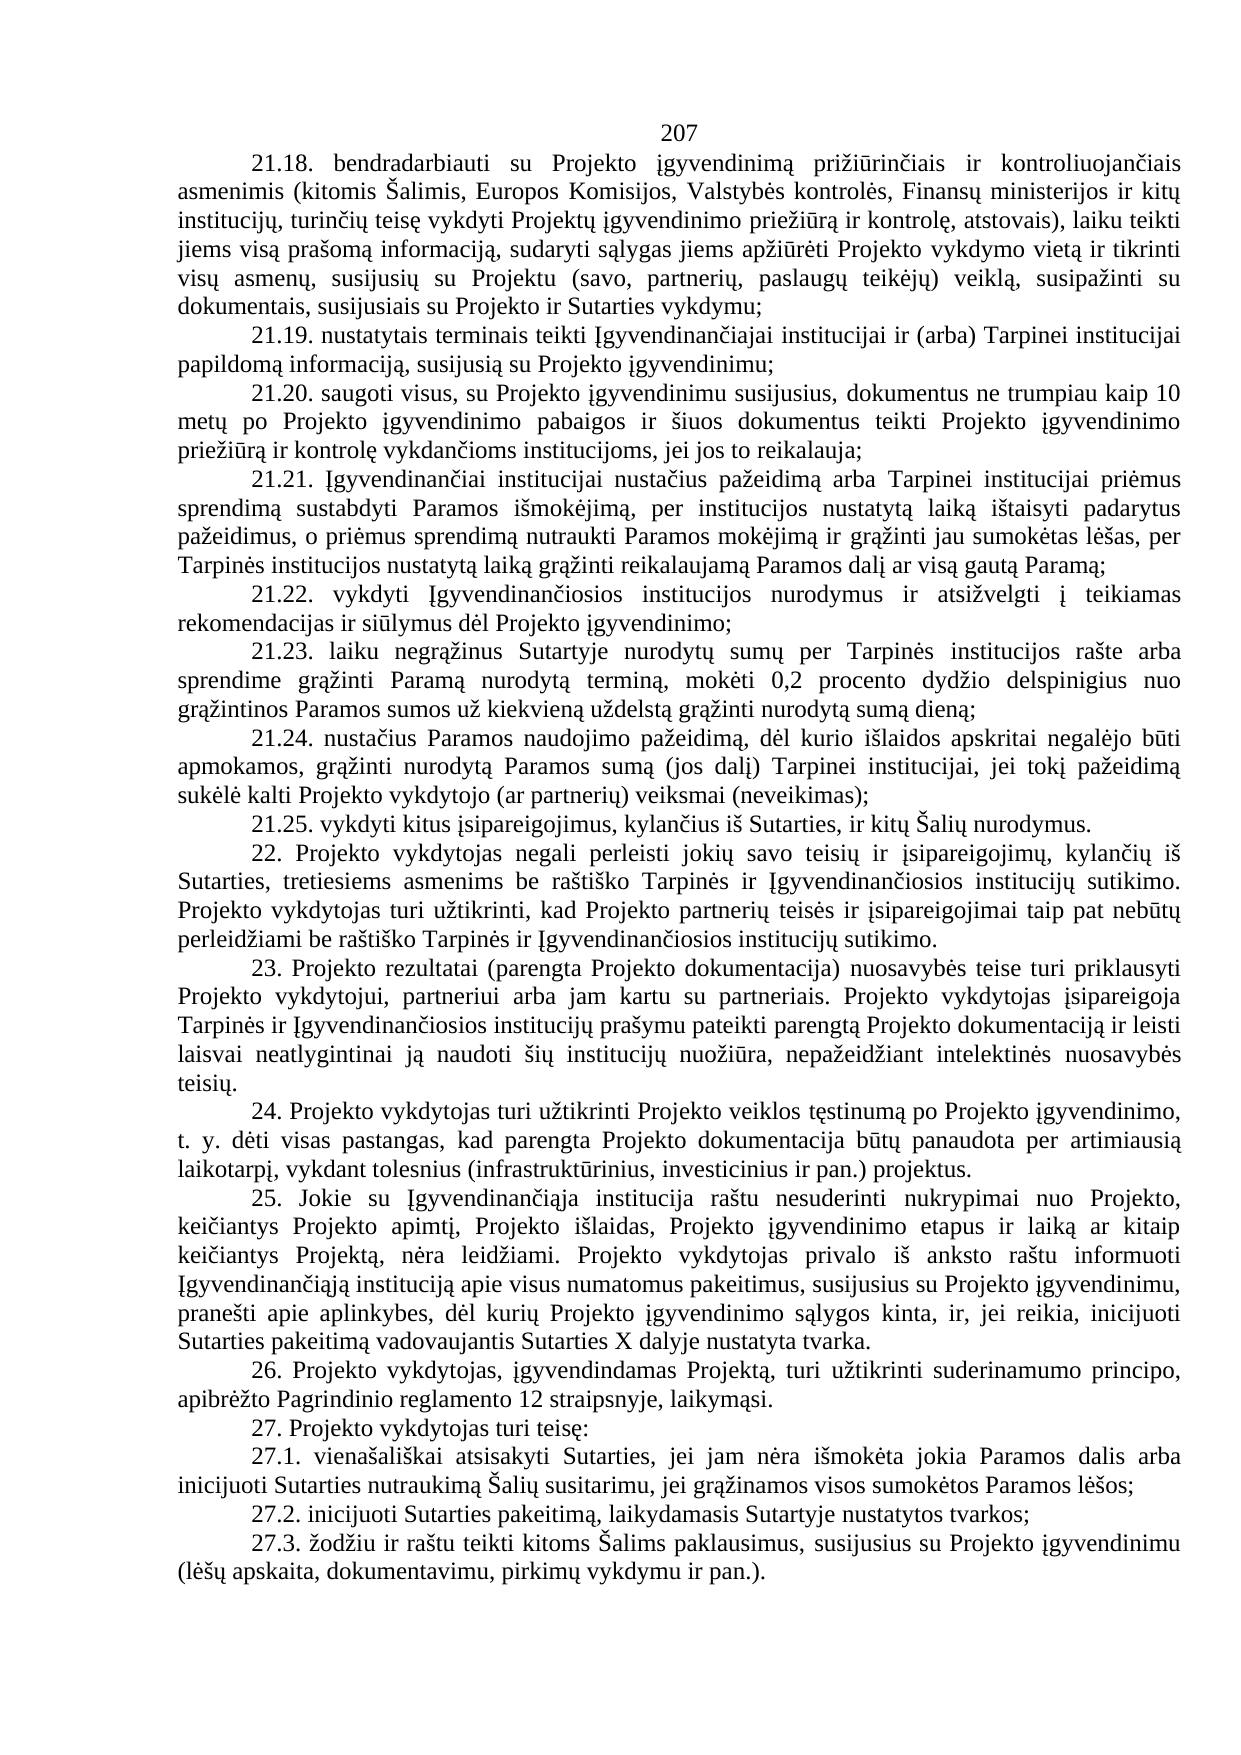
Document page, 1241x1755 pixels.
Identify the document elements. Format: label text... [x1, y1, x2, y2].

text 24. Projekto vykdytojas turi užtikrinti Projekto veiklos tęstinumą po Projekto įgyvendinimo, t. y. dėti visas pastangas, kad parengta Projekto dokumentacija būtų panaudota per artimiausią laikotarpį, vykdant tolesnius (infrastruktūrinius, investicinius ir pan.) projektus. [177, 1096, 1181, 1183]
text 21.21. Įgyvendinančiai institucijai nustačius pažeidimą arba Tarpinei institucijai priėmus sprendimą sustabdyti Paramos išmokėjimą, per institucijos nustatytą laiką ištaisyti padarytus pažeidimus, o priėmus sprendimą nutraukti Paramos mokėjimą ir grąžinti jau sumokėtas lėšas, per Tarpinės institucijos nustatytą laiką grąžinti reikalaujamą Paramos dalį ar visą gautą Paramą; [177, 464, 1181, 579]
text 25. Jokie su Įgyvendinančiąja institucija raštu nesuderinti nukrypimai nuo Projekto, keičiantys Projekto apimtį, Projekto išlaidas, Projekto įgyvendinimo etapus ir laiką ar kitaip keičiantys Projektą, nėra leidžiami. Projekto vykdytojas privalo iš anksto raštu informuoti Įgyvendinančiąją instituciją apie visus numatomus pakeitimus, susijusius su Projekto įgyvendinimu, pranešti apie aplinkybes, dėl kurių Projekto įgyvendinimo sąlygos kinta, ir, jei reikia, inicijuoti Sutarties pakeitimą vadovaujantis Sutarties X dalyje nustatyta tvarka. [177, 1183, 1181, 1355]
text 23. Projekto rezultatai (parengta Projekto dokumentacija) nuosavybės teise turi priklausyti Projekto vykdytojui, partneriui arba jam kartu su partneriais. Projekto vykdytojas įsipareigoja Tarpinės ir Įgyvendinančiosios institucijų prašymu pateikti parengtą Projekto dokumentaciją ir leisti laisvai neatlygintinai ją naudoti šių institucijų nuožiūra, nepažeidžiant intelektinės nuosavybės teisių. [177, 953, 1181, 1096]
text 22. Projekto vykdytojas negali perleisti jokių savo teisių ir įsipareigojimų, kylančių iš Sutarties, tretiesiems asmenims be raštiško Tarpinės ir Įgyvendinančiosios institucijų sutikimo. Projekto vykdytojas turi užtikrinti, kad Projekto partnerių teisės ir įsipareigojimai taip pat nebūtų perleidžiami be raštiško Tarpinės ir Įgyvendinančiosios institucijų sutikimo. [177, 838, 1181, 953]
text 21.22. vykdyti Įgyvendinančiosios institucijos nurodymus ir atsižvelgti į teikiamas rekomendacijas ir siūlymus dėl Projekto įgyvendinimo; [177, 579, 1181, 636]
text 27. Projekto vykdytojas turi teisę: [177, 1413, 1181, 1441]
text 27.3. žodžiu ir raštu teikti kitoms Šalims paklausimus, susijusius su Projekto įgyvendinimu (lėšų apskaita, dokumentavimu, pirkimų vykdymu ir pan.). [177, 1528, 1181, 1585]
text 21.19. nustatytais terminais teikti Įgyvendinančiajai institucijai ir (arba) Tarpinei institucijai papildomą informaciją, susijusią su Projekto įgyvendinimu; [177, 320, 1181, 378]
text 21.23. laiku negrąžinus Sutartyje nurodytų sumų per Tarpinės institucijos rašte arba sprendime grąžinti Paramą nurodytą terminą, mokėti 0,2 procento dydžio delspinigius nuo grąžintinos Paramos sumos už kiekvieną uždelstą grąžinti nurodytą sumą dieną; [177, 636, 1181, 723]
text 21.20. saugoti visus, su Projekto įgyvendinimu susijusius, dokumentus ne trumpiau kaip 10 metų po Projekto įgyvendinimo pabaigos ir šiuos dokumentus teikti Projekto įgyvendinimo priežiūrą ir kontrolę vykdančioms institucijoms, jei jos to reikalauja; [177, 378, 1181, 464]
text 21.18. bendradarbiauti su Projekto įgyvendinimą prižiūrinčiais ir kontroliuojančiais asmenimis (kitomis Šalimis, Europos Komisijos, Valstybės kontrolės, Finansų ministerijos ir kitų institucijų, turinčių teisę vykdyti Projektų įgyvendinimo priežiūrą ir kontrolę, atstovais), laiku teikti jiems visą prašomą informaciją, sudaryti sąlygas jiems apžiūrėti Projekto vykdymo vietą ir tikrinti visų asmenų, susijusių su Projektu (savo, partnerių, paslaugų teikėjų) veiklą, susipažinti su dokumentais, susijusiais su Projekto ir Sutarties vykdymu; [177, 148, 1181, 320]
text 26. Projekto vykdytojas, įgyvendindamas Projektą, turi užtikrinti suderinamumo principo, apibrėžto Pagrindinio reglamento 12 straipsnyje, laikymąsi. [177, 1355, 1181, 1413]
text 27.1. vienašališkai atsisakyti Sutarties, jei jam nėra išmokėta jokia Paramos dalis arba inicijuoti Sutarties nutraukimą Šalių susitarimu, jei grąžinamos visos sumokėtos Paramos lėšos; [177, 1441, 1181, 1499]
text 27.2. inicijuoti Sutarties pakeitimą, laikydamasis Sutartyje nustatytos tvarkos; [177, 1499, 1181, 1528]
text 21.24. nustačius Paramos naudojimo pažeidimą, dėl kurio išlaidos apskritai negalėjo būti apmokamos, grąžinti nurodytą Paramos sumą (jos dalį) Tarpinei institucijai, jei tokį pažeidimą sukėlė kalti Projekto vykdytojo (ar partnerių) veiksmai (neveikimas); [177, 723, 1181, 809]
text 21.25. vykdyti kitus įsipareigojimus, kylančius iš Sutarties, ir kitų Šalių nurodymus. [177, 809, 1181, 838]
